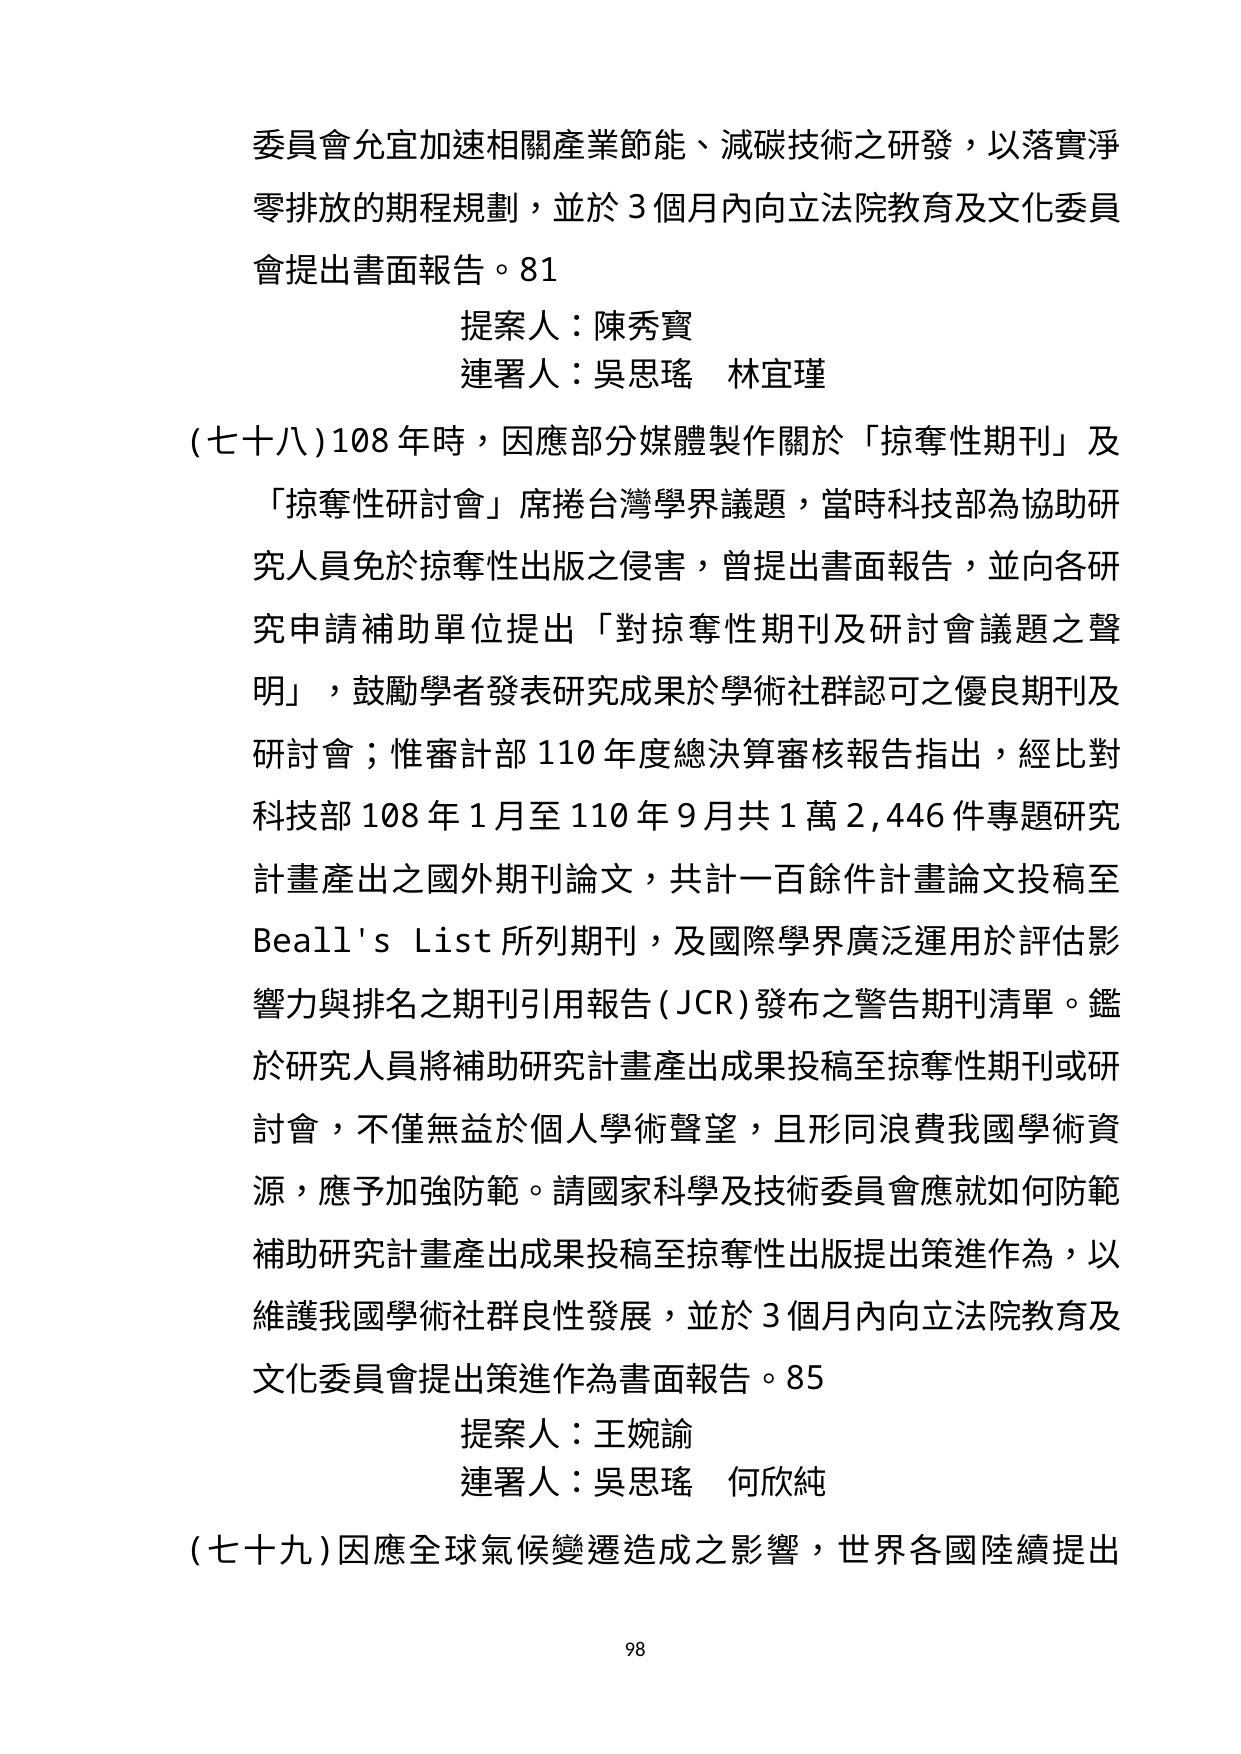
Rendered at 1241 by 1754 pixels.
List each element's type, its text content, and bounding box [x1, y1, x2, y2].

text 連署人：吳思瑤 何欣純 [460, 1456, 1122, 1504]
text 提案人：陳秀寳 [460, 300, 1122, 348]
text 委員會允宜加速相關產業節能、減碳技術之研發，以落實淨零排放的期程規劃，並於3個月內向立法院教育及文化委員會提出書面報告。81 [185, 112, 1122, 300]
text (七十八)108年時，因應部分媒體製作關於「掠奪性期刊」及「掠奪性研討會」席捲台灣學界議題，當時科技部為協助研究人員免於掠奪性出版之侵害，曾提出書面報告，並向各研究申請補助單位提出「對掠奪性期刊及研討會議題之聲明」，鼓勵學者發表研究成果於學術社群認可之優良期刊及研討會；惟審計部110年度總決算審核報告指出，經比對科技部108年1月至110年9月共1萬2,446件專題研究計畫產出之國外期刊論文，共計一百餘件計畫論文投稿至Beall's List所列期刊，及國際學界廣泛運用於評估影響力與排名之期刊引用報告(JCR)發布之警告期刊清單。鑑於研究人員將補助研究計畫產出成果投稿至掠奪性期刊或研討會，不僅無益於個人學術聲望，且形同浪費我國學術資源，應予加強防範。請國家科學及技術委員會應就如何防範補助研究計畫產出成果投稿至掠奪性出版提出策進作為，以維護我國學術社群良性發展，並於3個月內向立法院教育及文化委員會提出策進作為書面報告。85 [185, 408, 1122, 1408]
text 連署人：吳思瑤 林宜瑾 [460, 348, 1122, 396]
text (七十九)因應全球氣候變遷造成之影響，世界各國陸續提出 [185, 1516, 1122, 1579]
text 提案人：王婉諭 [460, 1408, 1122, 1456]
